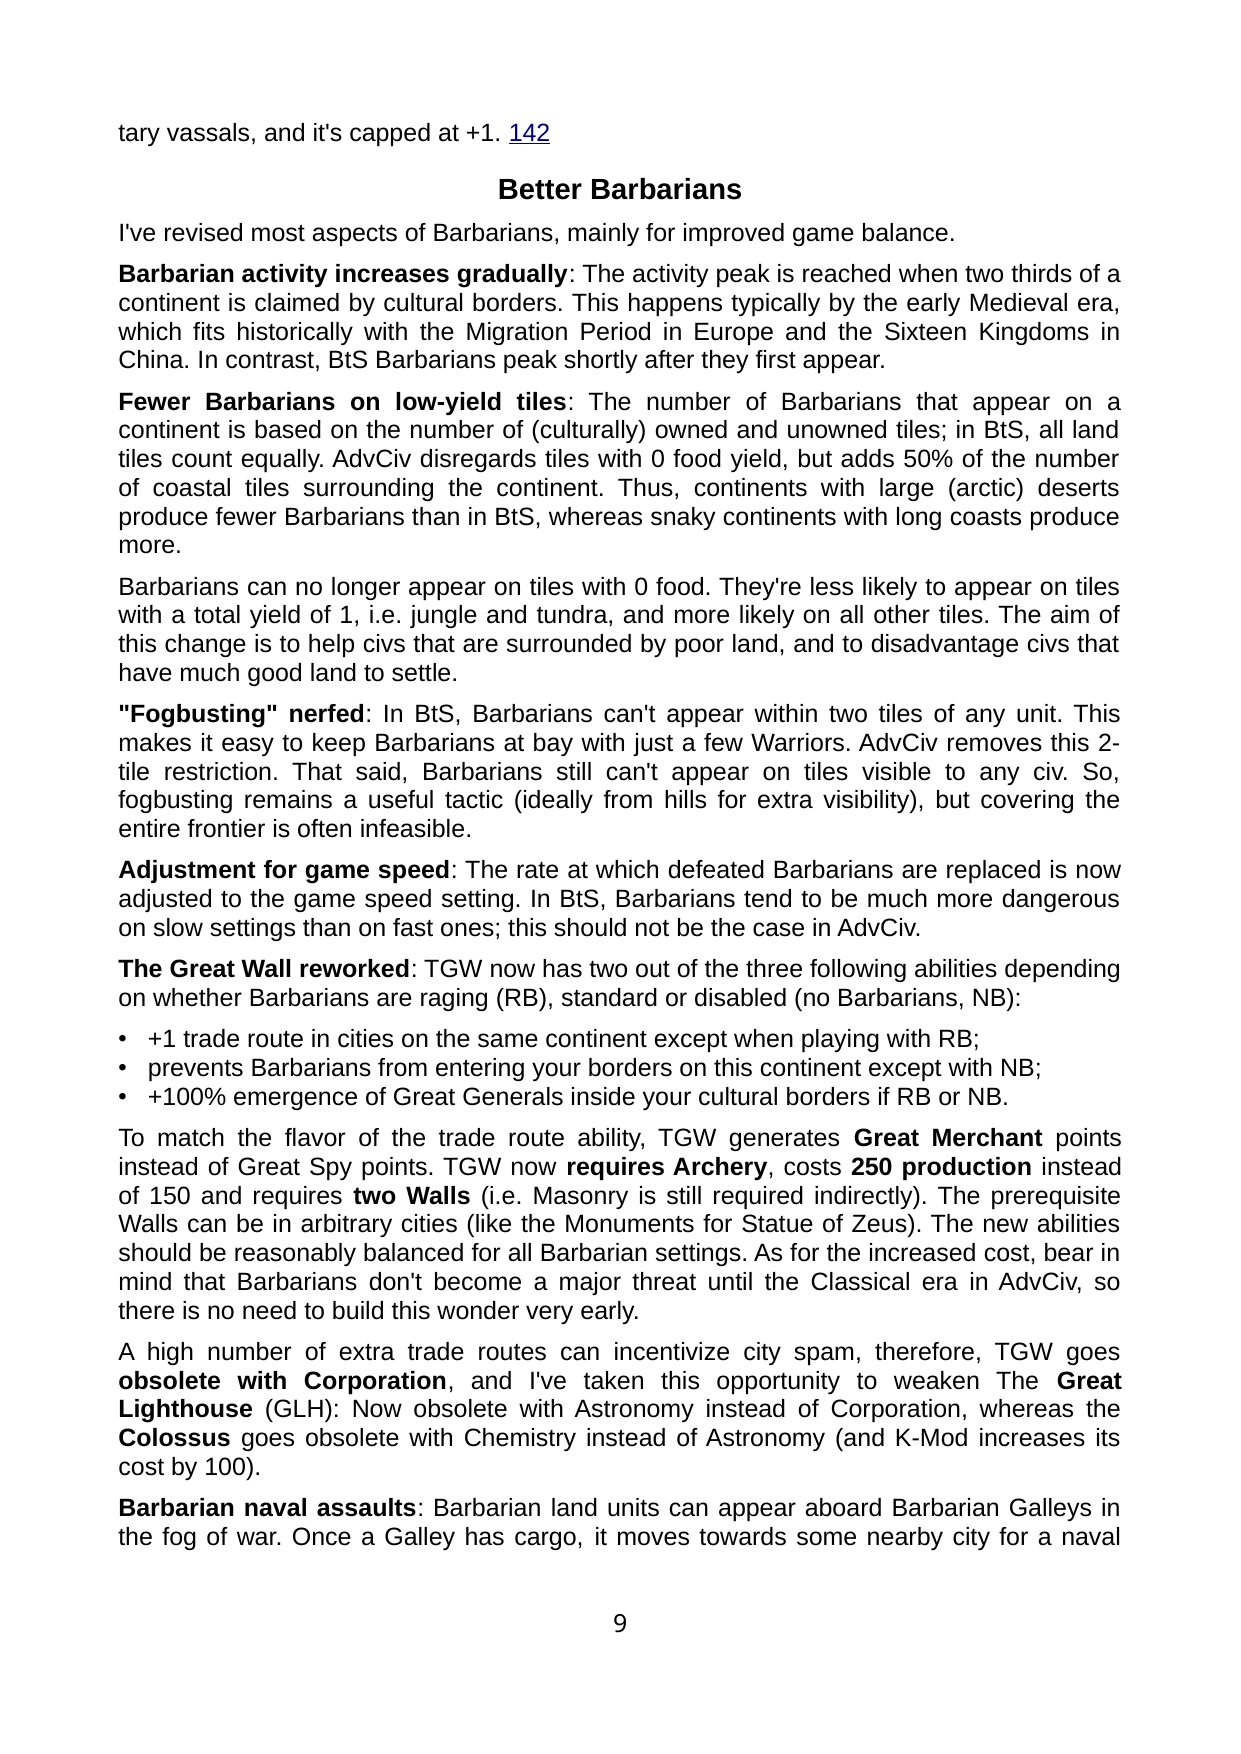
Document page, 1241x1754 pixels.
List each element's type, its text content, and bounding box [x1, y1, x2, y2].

list prevents Barbarians from entering your borders on this continent except with NB; [118, 1053, 1122, 1082]
text To match the flavor of the trade route ability, TGW generates Great Merchant points instead of Great Spy points. TGW now requires Archery, costs 250 production instead of 150 and requires two Walls (i.e. Masonry is still required indirectly). The prerequisite Walls can be in arbitrary cities (like the Monuments for Statue of Zeus). The new abilities should be reasonably balanced for all Barbarian settings. As for the increased cost, bear in mind that Barbarians don't become a major threat until the Classical era in AdvCiv, so there is no need to build this wonder very early. [118, 1123, 1122, 1324]
text "Fogbusting" nerfed: In BtS, Barbarians can't appear within two tiles of any unit. This makes it easy to keep Barbarians at bay with just a few Warriors. AdvCiv removes this 2-tile restriction. That said, Barbarians still can't appear on tiles visible to any civ. So, fogbusting remains a useful tactic (ideally from hills for extra visibility), but covering the entire frontier is often infeasible. [118, 699, 1122, 843]
text Fewer Barbarians on low-yield tiles: The number of Barbarians that appear on a continent is based on the number of (culturally) owned and unowned tiles; in BtS, all land tiles count equally. AdvCiv disregards tiles with 0 food yield, but adds 50% of the number of coastal tiles surrounding the continent. Thus, continents with large (arctic) deserts produce fewer Barbarians than in BtS, whereas snaky continents with long coasts produce more. [118, 387, 1122, 559]
text tary vassals, and it's capped at +1. 142 [118, 118, 1122, 147]
text Barbarian naval assaults: Barbarian land units can appear aboard Barbarian Galleys in the fog of war. Once a Galley has cargo, it moves towards some nearby city for a naval [118, 1493, 1122, 1551]
text Adjustment for game speed: The rate at which defeated Barbarians are replaced is now adjusted to the game speed setting. In BtS, Barbarians tend to be much more dangerous on slow settings than on fast ones; this should not be the case in AdvCiv. [118, 855, 1122, 942]
list +100% emergence of Great Generals inside your cultural borders if RB or NB. [118, 1082, 1122, 1111]
text I've revised most aspects of Barbarians, mainly for improved game balance. [118, 218, 1122, 247]
subtitle Better Barbarians [118, 172, 1122, 205]
text The Great Wall reworked: TGW now has two out of the three following abilities depending on whether Barbarians are raging (RB), standard or disabled (no Barbarians, NB): [118, 954, 1122, 1012]
text Barbarians can no longer appear on tiles with 0 food. They're less likely to appear on tiles with a total yield of 1, i.e. jungle and tundra, and more likely on all other tiles. The aim of this change is to help civs that are surrounded by poor land, and to disadvantage civs that have much good land to settle. [118, 572, 1122, 687]
list +1 trade route in cities on the same continent except when playing with RB; [118, 1024, 1122, 1053]
text Barbarian activity increases gradually: The activity peak is reached when two thirds of a continent is claimed by cultural borders. This happens typically by the early Medieval era, which fits historically with the Migration Period in Europe and the Sixteen Kingdoms in China. In contrast, BtS Barbarians peak shortly after they first appear. [118, 259, 1122, 374]
text A high number of extra trade routes can incentivize city spam, therefore, TGW goes obsolete with Corporation, and I've taken this opportunity to weaken The Great Lighthouse (GLH): Now obsolete with Astronomy instead of Corporation, whereas the Colossus goes obsolete with Chemistry instead of Astronomy (and K-Mod increases its cost by 100). [118, 1337, 1122, 1481]
